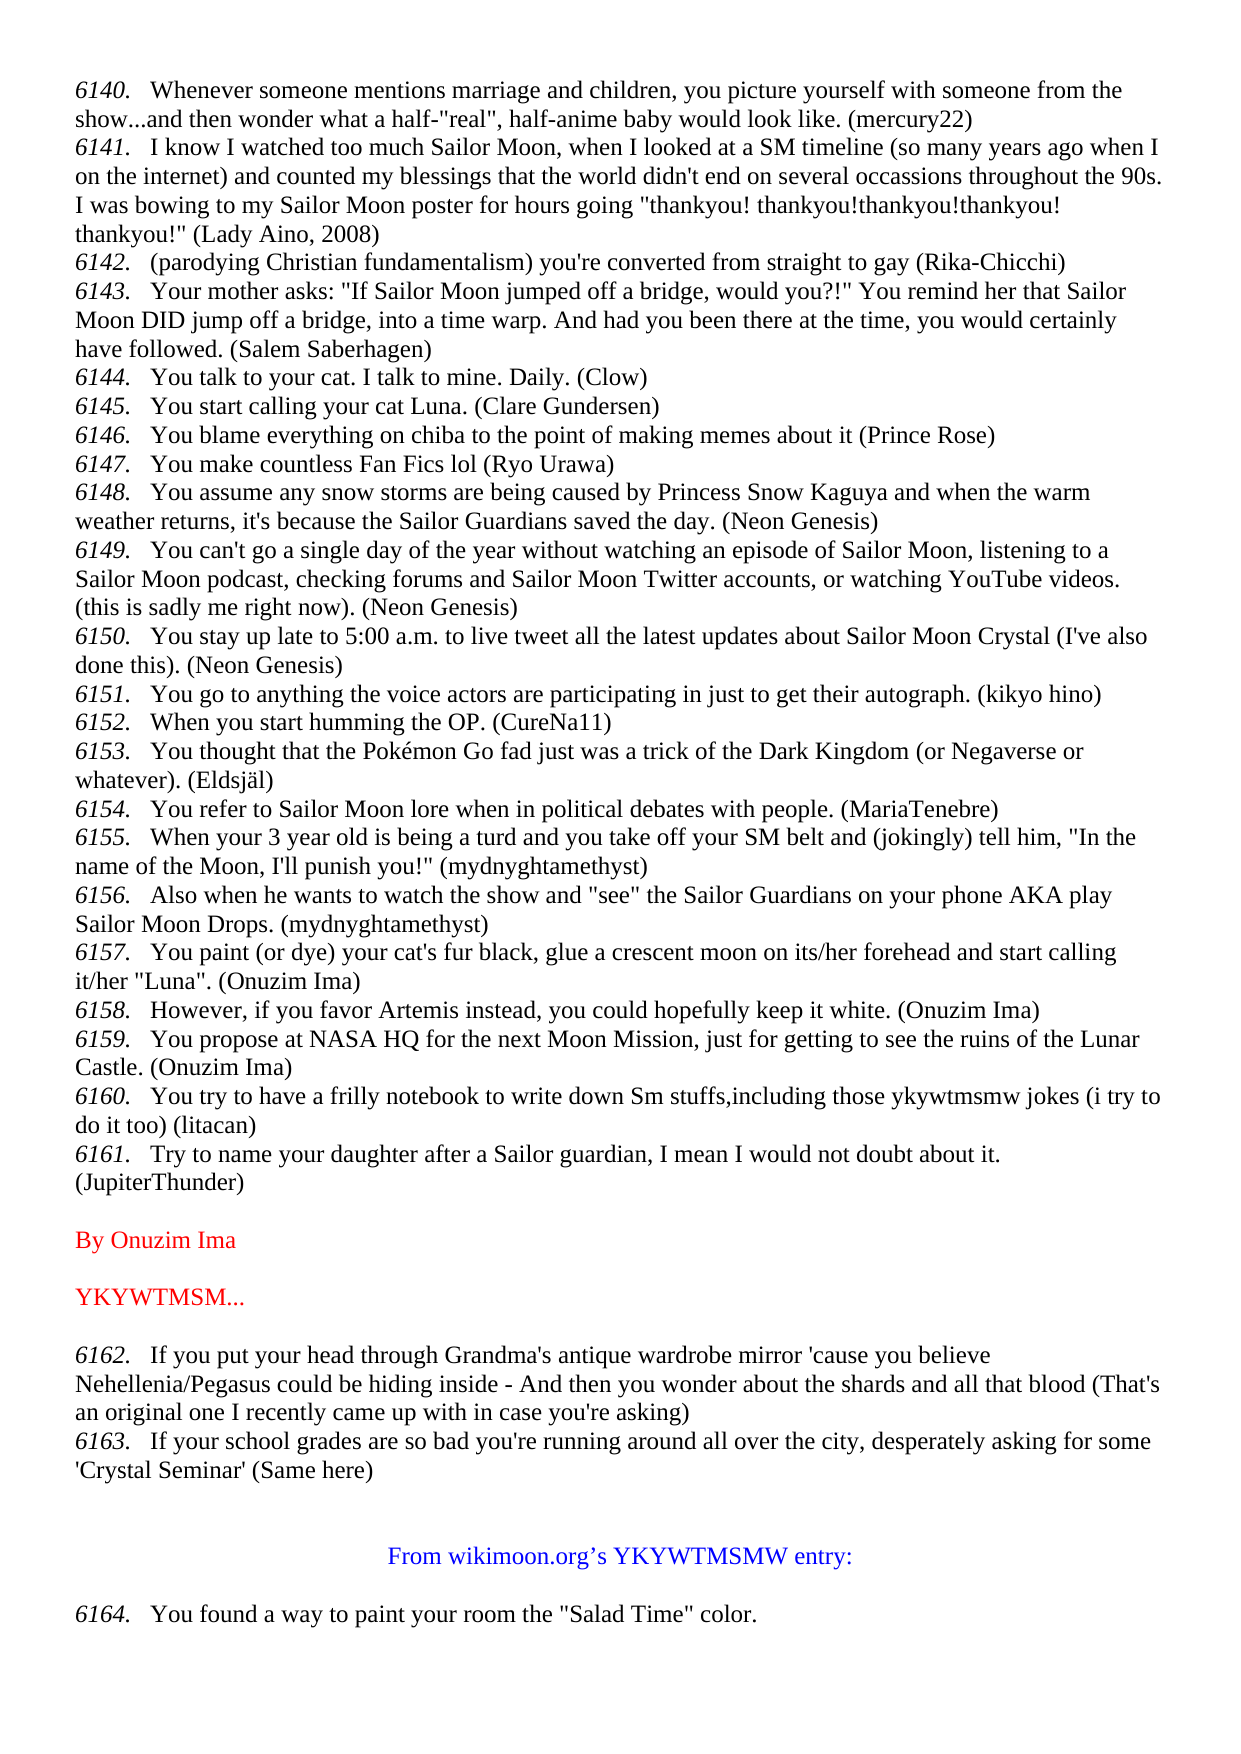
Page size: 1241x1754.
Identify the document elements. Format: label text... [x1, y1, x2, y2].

list (parodying Christian fundamentalism) you're converted from straight to gay (Rika-Chicchi) [75, 247, 1165, 276]
text From wikimoon.org’s YKYWTMSMW entry: [75, 1541, 1165, 1570]
list You blame everything on chiba to the point of making memes about it (Prince Rose) [75, 420, 1165, 449]
list Try to name your daughter after a Sailor guardian, I mean I would not doubt about it. (JupiterThunder) [75, 1139, 1165, 1196]
text By Onuzim Ima [75, 1225, 1165, 1254]
list You go to anything the voice actors are participating in just to get their autograph. (kikyo hino) [75, 679, 1165, 707]
list You thought that the Pokémon Go fad just was a trick of the Dark Kingdom (or Negaverse or whatever). (Eldsjäl) [75, 736, 1165, 794]
list You make countless Fan Fics lol (Ryo Urawa) [75, 449, 1165, 477]
list You stay up late to 5:00 a.m. to live tweet all the latest updates about Sailor Moon Crystal (I've also done this). (Neon Genesis) [75, 621, 1165, 679]
list You assume any snow storms are being caused by Princess Snow Kaguya and when the warm weather returns, it's because the Sailor Guardians saved the day. (Neon Genesis) [75, 477, 1165, 535]
list You propose at NASA HQ for the next Moon Mission, just for getting to see the ruins of the Lunar Castle. (Onuzim Ima) [75, 1024, 1165, 1081]
list When your 3 year old is being a turd and you take off your SM belt and (jokingly) tell him, "In the name of the Moon, I'll punish you!" (mydnyghtamethyst) [75, 822, 1165, 880]
list Also when he wants to watch the show and "see" the Sailor Guardians on your phone AKA play Sailor Moon Drops. (mydnyghtamethyst) [75, 880, 1165, 937]
list You refer to Sailor Moon lore when in political debates with people. (MariaTenebre) [75, 794, 1165, 822]
list However, if you favor Artemis instead, you could hopefully keep it white. (Onuzim Ima) [75, 995, 1165, 1024]
list I know I watched too much Sailor Moon, when I looked at a SM timeline (so many years ago when I on the internet) and counted my blessings that the world didn't end on several occassions throughout the 90s. I was bowing to my Sailor Moon poster for hours going "thankyou! thankyou!thankyou!thankyou!thankyou!" (Lady Aino, 2008) [75, 132, 1165, 247]
list You try to have a frilly notebook to write down Sm stuffs,including those ykywtmsmw jokes (i try to do it too) (litacan) [75, 1081, 1165, 1139]
text YKYWTMSM... [75, 1282, 1165, 1311]
list You found a way to paint your room the "Salad Time" color. [75, 1599, 1165, 1627]
list If your school grades are so bad you're running around all over the city, desperately asking for some 'Crystal Seminar' (Same here) [75, 1426, 1165, 1484]
list You can't go a single day of the year without watching an episode of Sailor Moon, listening to a Sailor Moon podcast, checking forums and Sailor Moon Twitter accounts, or watching YouTube videos. (this is sadly me right now). (Neon Genesis) [75, 535, 1165, 621]
list You talk to your cat. I talk to mine. Daily. (Clow) [75, 362, 1165, 391]
list You start calling your cat Luna. (Clare Gundersen) [75, 391, 1165, 420]
list If you put your head through Grandma's antique wardrobe mirror 'cause you believe Nehellenia/Pegasus could be hiding inside - And then you wonder about the shards and all that blood (That's an original one I recently came up with in case you're asking) [75, 1340, 1165, 1426]
list You paint (or dye) your cat's fur black, glue a crescent moon on its/her forehead and start calling it/her "Luna". (Onuzim Ima) [75, 937, 1165, 995]
list When you start humming the OP. (CureNa11) [75, 707, 1165, 736]
list Your mother asks: "If Sailor Moon jumped off a bridge, would you?!" You remind her that Sailor Moon DID jump off a bridge, into a time warp. And had you been there at the time, you would certainly have followed. (Salem Saberhagen) [75, 276, 1165, 362]
list Whenever someone mentions marriage and children, you picture yourself with someone from the show...and then wonder what a half-"real", half-anime baby would look like. (mercury22) [75, 75, 1165, 132]
